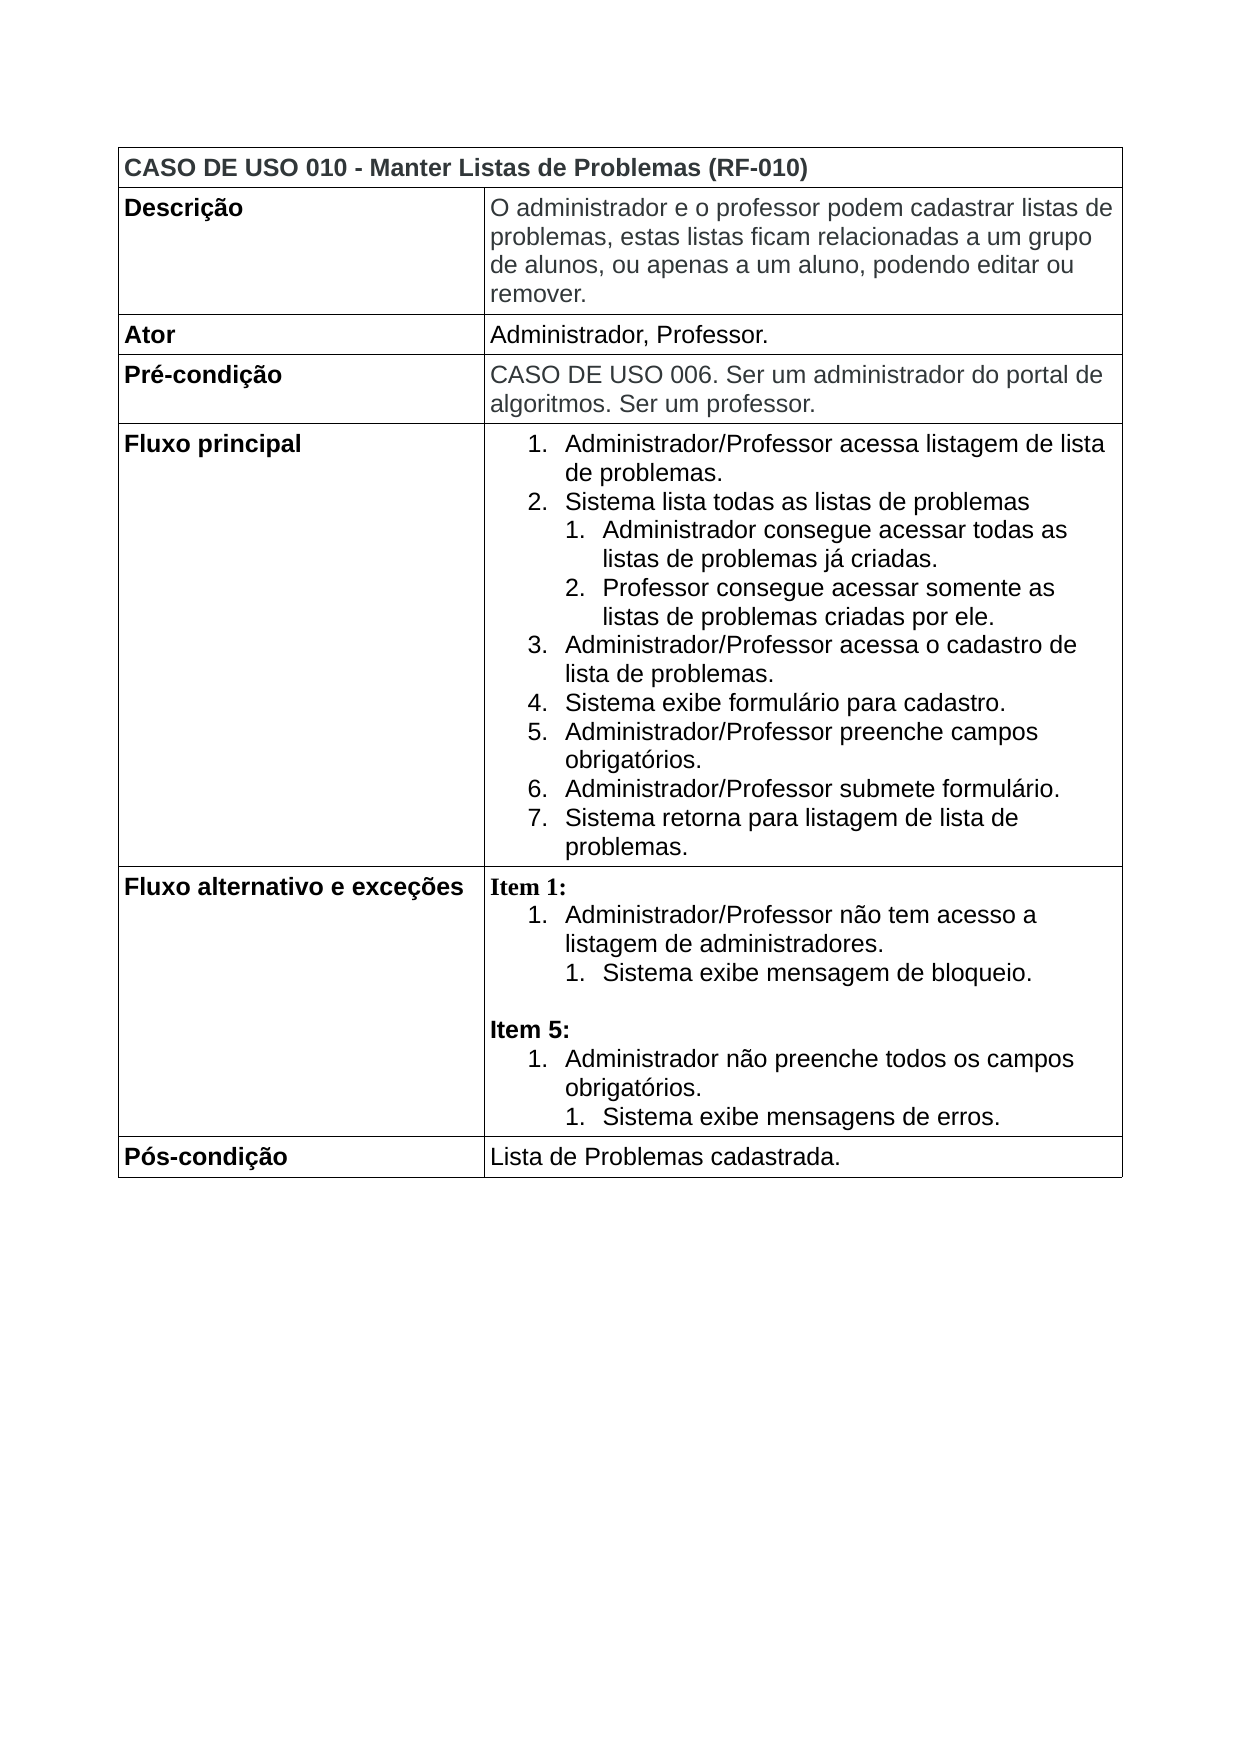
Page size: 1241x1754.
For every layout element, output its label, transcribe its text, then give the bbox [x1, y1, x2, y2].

table_cell Fluxo principal [119, 424, 484, 866]
table_cell Pré-condição [119, 355, 484, 423]
table_cell O administrador e o professor podem cadastrar listas de problemas, estas listas ficam relacionadas a um grupo de alunos, ou apenas a um aluno, podendo editar ou remover. [485, 188, 1122, 314]
table_cell Administrador/Professor acessa listagem de lista de problemas. Sistema lista todas as listas de problemas Administrador consegue acessar todas as listas de problemas já criadas. Professor consegue acessar somente as listas de problemas criadas por ele. Administrador/Professor acessa o cadastro de lista de problemas. Sistema exibe formulário para cadastro. Administrador/Professor preenche campos obrigatórios. Administrador/Professor submete formulário. Sistema retorna para listagem de lista de problemas. [485, 424, 1122, 866]
table_cell Item 1: Administrador/Professor não tem acesso a listagem de administradores. Sistema exibe mensagem de bloqueio. Item 5: Administrador não preenche todos os campos obrigatórios. Sistema exibe mensagens de erros. [485, 867, 1122, 1136]
table_cell Descrição [119, 188, 484, 314]
table_cell Administrador, Professor. [485, 315, 1122, 354]
table_cell CASO DE USO 006. Ser um administrador do portal de algoritmos. Ser um professor. [485, 355, 1122, 423]
table_header CASO DE USO 010 - Manter Listas de Problemas (RF-010) [119, 148, 1122, 187]
table_cell Pós-condição [119, 1137, 484, 1177]
table_cell Ator [119, 315, 484, 354]
table_cell Lista de Problemas cadastrada. [485, 1137, 1122, 1177]
table_cell Fluxo alternativo e exceções [119, 867, 484, 1136]
